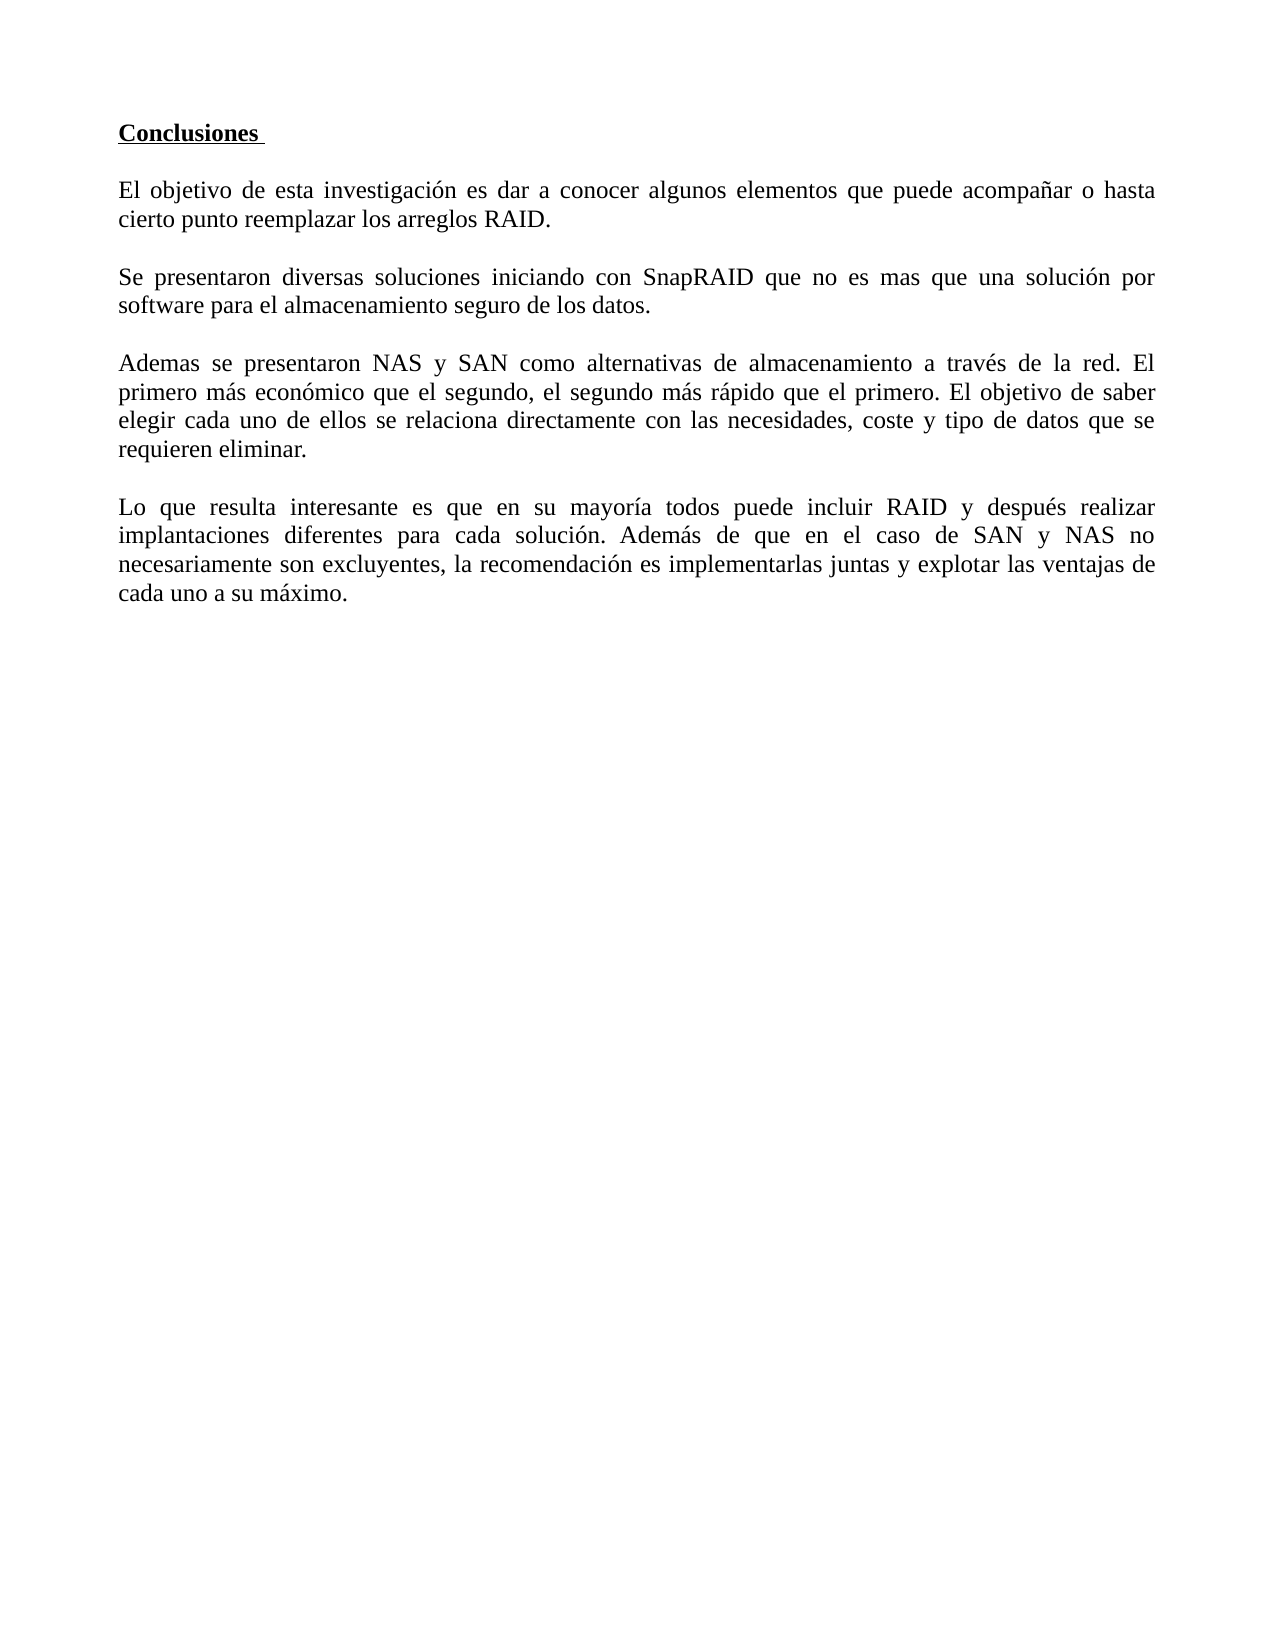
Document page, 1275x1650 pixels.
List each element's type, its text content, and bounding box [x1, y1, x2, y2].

text El objetivo de esta investigación es dar a conocer algunos elementos que puede acompañar o hasta cierto punto reemplazar los arreglos RAID. [118, 176, 1157, 233]
text Ademas se presentaron NAS y SAN como alternativas de almacenamiento a través de la red. El primero más económico que el segundo, el segundo más rápido que el primero. El objetivo de saber elegir cada uno de ellos se relaciona directamente con las necesidades, coste y tipo de datos que se requieren eliminar. [118, 348, 1157, 463]
text Se presentaron diversas soluciones iniciando con SnapRAID que no es mas que una solución por software para el almacenamiento seguro de los datos. [118, 262, 1157, 319]
text Conclusiones [118, 118, 1157, 147]
text Lo que resulta interesante es que en su mayoría todos puede incluir RAID y después realizar implantaciones diferentes para cada solución. Además de que en el caso de SAN y NAS no necesariamente son excluyentes, la recomendación es implementarlas juntas y explotar las ventajas de cada uno a su máximo. [118, 492, 1157, 607]
